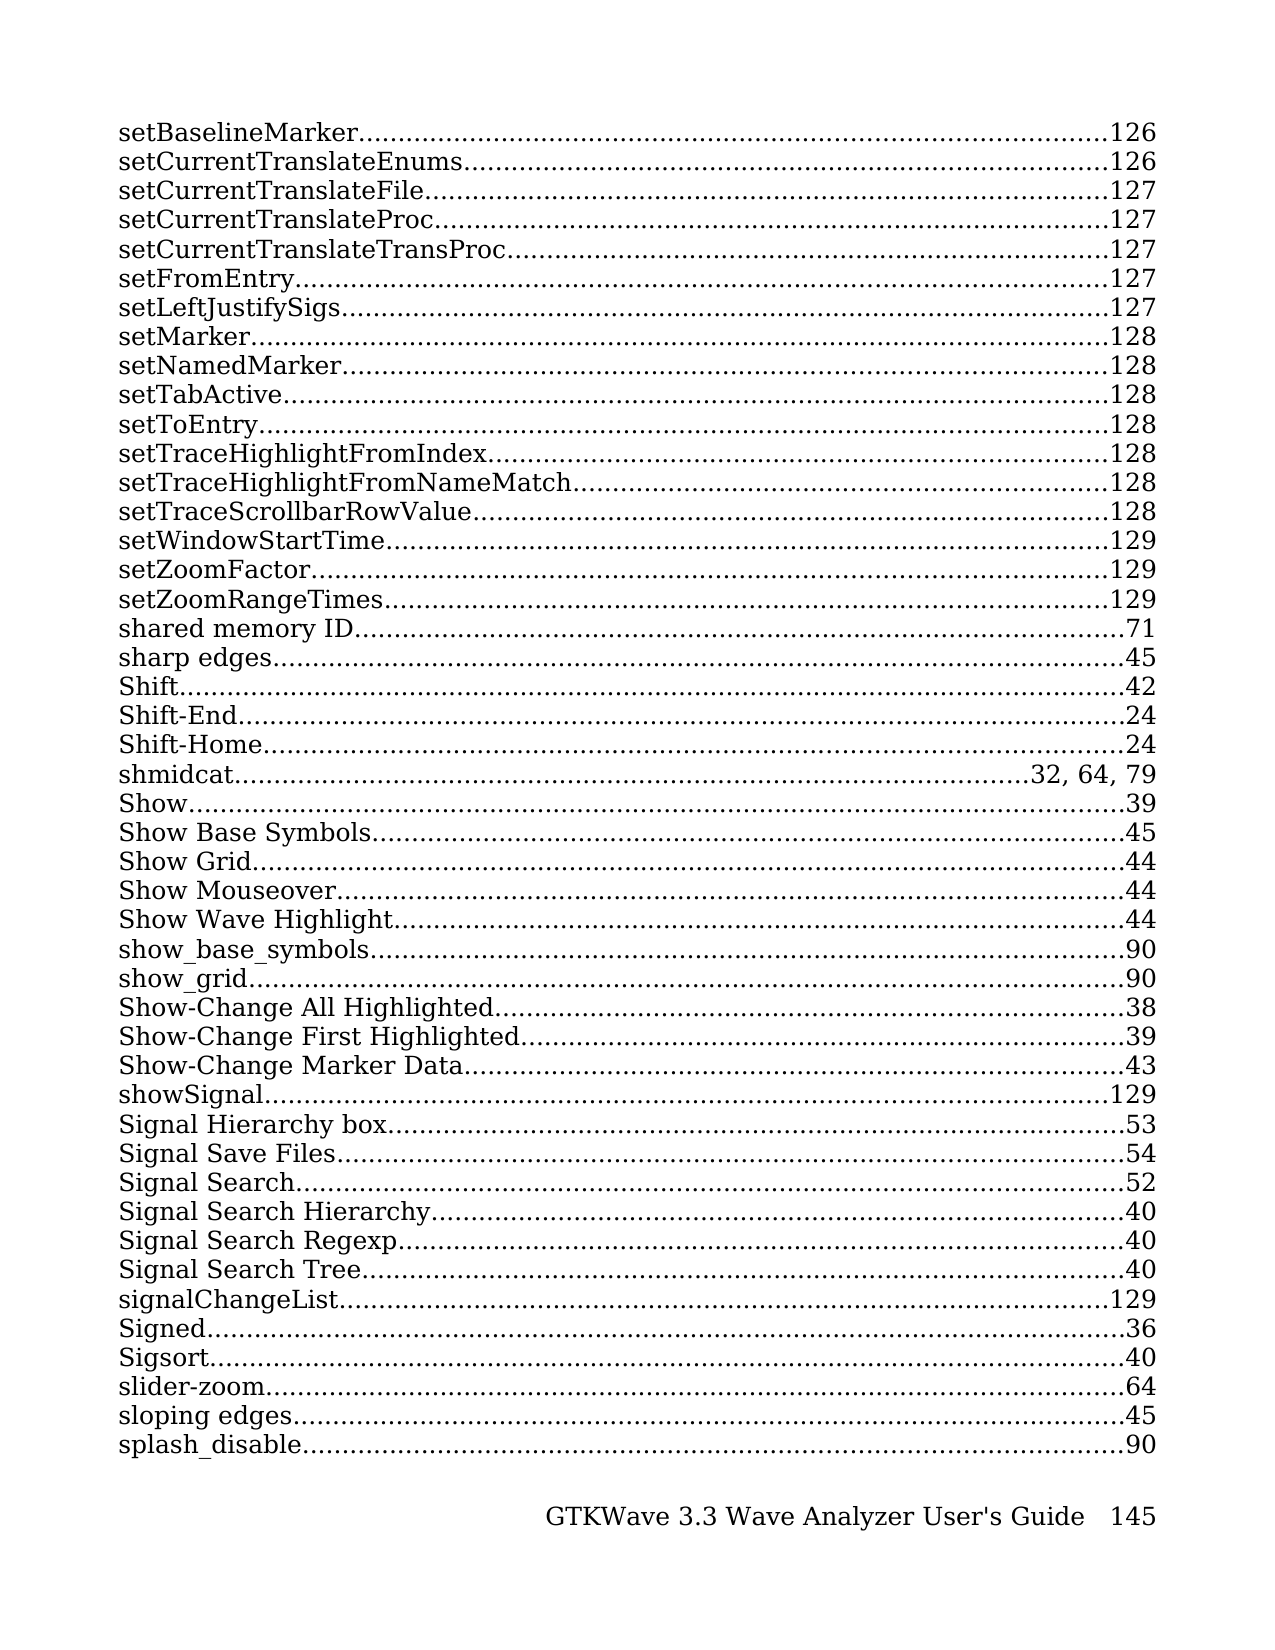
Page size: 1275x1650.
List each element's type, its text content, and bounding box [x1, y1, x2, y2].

text setZoomFactor 129 [118, 556, 1157, 585]
text setNamedMarker 128 [118, 351, 1157, 381]
text setTraceScrollbarRowValue 128 [118, 497, 1157, 526]
text Signal Hierarchy box 53 [118, 1110, 1157, 1139]
text Show-Change First Highlighted 39 [118, 1022, 1157, 1051]
text Show-Change All Highlighted 38 [118, 993, 1157, 1022]
text Sigsort 40 [118, 1343, 1157, 1372]
text setTraceHighlightFromIndex 128 [118, 439, 1157, 468]
text setFromEntry 127 [118, 264, 1157, 293]
text setTabActive 128 [118, 381, 1157, 410]
text Show Base Symbols 45 [118, 818, 1157, 847]
text Shift-End 24 [118, 701, 1157, 731]
text Signal Search Hierarchy 40 [118, 1197, 1157, 1226]
text Shift 42 [118, 672, 1157, 701]
text Show Mouseover 44 [118, 876, 1157, 906]
text setCurrentTranslateFile 127 [118, 176, 1157, 206]
text signalChangeList 129 [118, 1285, 1157, 1314]
text Show-Change Marker Data 43 [118, 1051, 1157, 1081]
text setZoomRangeTimes 129 [118, 585, 1157, 614]
text setCurrentTranslateEnums 126 [118, 147, 1157, 176]
text Show Grid 44 [118, 847, 1157, 876]
text shared memory ID 71 [118, 614, 1157, 643]
text Signal Save Files 54 [118, 1139, 1157, 1168]
text sloping edges 45 [118, 1401, 1157, 1431]
text showSignal 129 [118, 1081, 1157, 1110]
text Signal Search 52 [118, 1168, 1157, 1197]
text Show 39 [118, 789, 1157, 818]
text setWindowStartTime 129 [118, 526, 1157, 556]
text show_base_symbols 90 [118, 935, 1157, 964]
text setTraceHighlightFromNameMatch 128 [118, 468, 1157, 497]
text show_grid 90 [118, 964, 1157, 993]
text Show Wave Highlight 44 [118, 906, 1157, 935]
text Shift-Home 24 [118, 731, 1157, 760]
text setLeftJustifySigs 127 [118, 293, 1157, 322]
text Signed 36 [118, 1314, 1157, 1343]
text splash_disable 90 [118, 1431, 1157, 1460]
text setToEntry 128 [118, 410, 1157, 439]
text setCurrentTranslateTransProc 127 [118, 235, 1157, 264]
text slider-zoom 64 [118, 1372, 1157, 1401]
text Signal Search Regexp 40 [118, 1226, 1157, 1256]
text setBaselineMarker 126 [118, 118, 1157, 147]
text Signal Search Tree 40 [118, 1256, 1157, 1285]
text shmidcat 32, 64, 79 [118, 760, 1157, 789]
text sharp edges 45 [118, 643, 1157, 672]
text setMarker 128 [118, 322, 1157, 351]
text setCurrentTranslateProc 127 [118, 206, 1157, 235]
